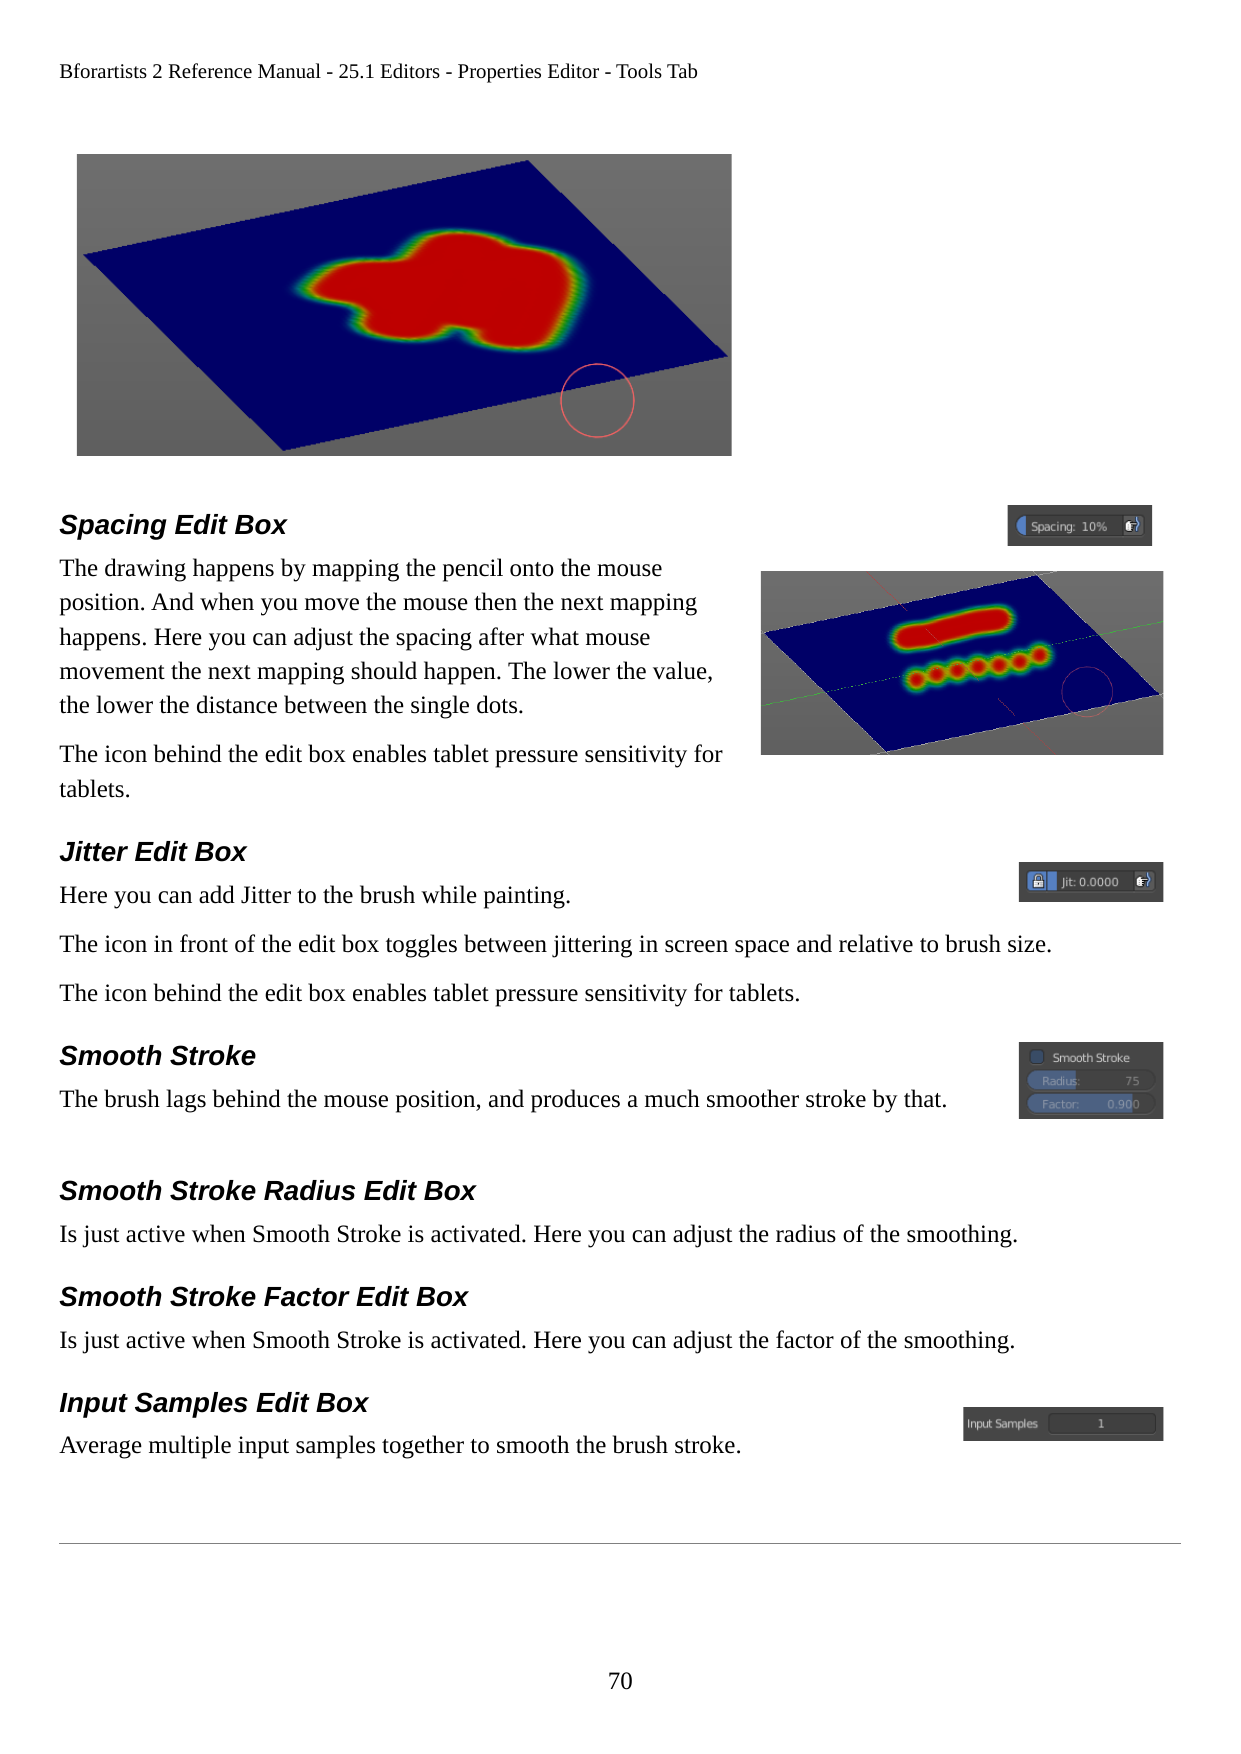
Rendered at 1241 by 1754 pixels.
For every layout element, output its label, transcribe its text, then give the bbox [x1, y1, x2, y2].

text The icon behind the edit box enables tablet pressure sensitivity for tablets. [59, 978, 1181, 1007]
subtitle Smooth Stroke Radius Edit Box [59, 1174, 1181, 1206]
picture [760, 571, 1164, 755]
subtitle Spacing Edit Box [59, 508, 1007, 540]
subtitle [1153, 508, 1181, 540]
picture [76, 154, 732, 456]
text The brush lags behind the mouse position, and produces a much smoother stroke by that. [59, 1084, 1018, 1113]
text Is just active when Smooth Stroke is activated. Here you can adjust the factor of the smoothing. [59, 1325, 1181, 1353]
picture [963, 1407, 1164, 1441]
subtitle Jitter Edit Box [59, 836, 1181, 867]
subtitle Input Samples Edit Box [59, 1386, 1181, 1418]
subtitle Smooth Stroke [59, 1040, 1181, 1072]
text Is just active when Smooth Stroke is activated. Here you can adjust the radius of the smoothing. [59, 1219, 1181, 1247]
text Average multiple input samples together to smooth the brush stroke. [59, 1431, 1181, 1459]
text The drawing happens by mapping the pencil onto the mouse position. And when you move the mouse then the next mapping happens. Here you can adjust the spacing after what mouse movement the next mapping should happen. The lower the value, the lower the distance between the single dots. [59, 553, 1181, 719]
subtitle Smooth Stroke Factor Edit Box [59, 1280, 1181, 1312]
text The icon behind the edit box enables tablet pressure sensitivity for tablets. [59, 739, 1181, 803]
text The icon in front of the edit box toggles between jittering in screen space and relative to brush size. [59, 929, 1181, 958]
picture [1007, 505, 1153, 546]
picture [1018, 1042, 1164, 1119]
text Here you can add Jitter to the brush while painting. [59, 880, 1181, 909]
picture [1018, 862, 1164, 902]
